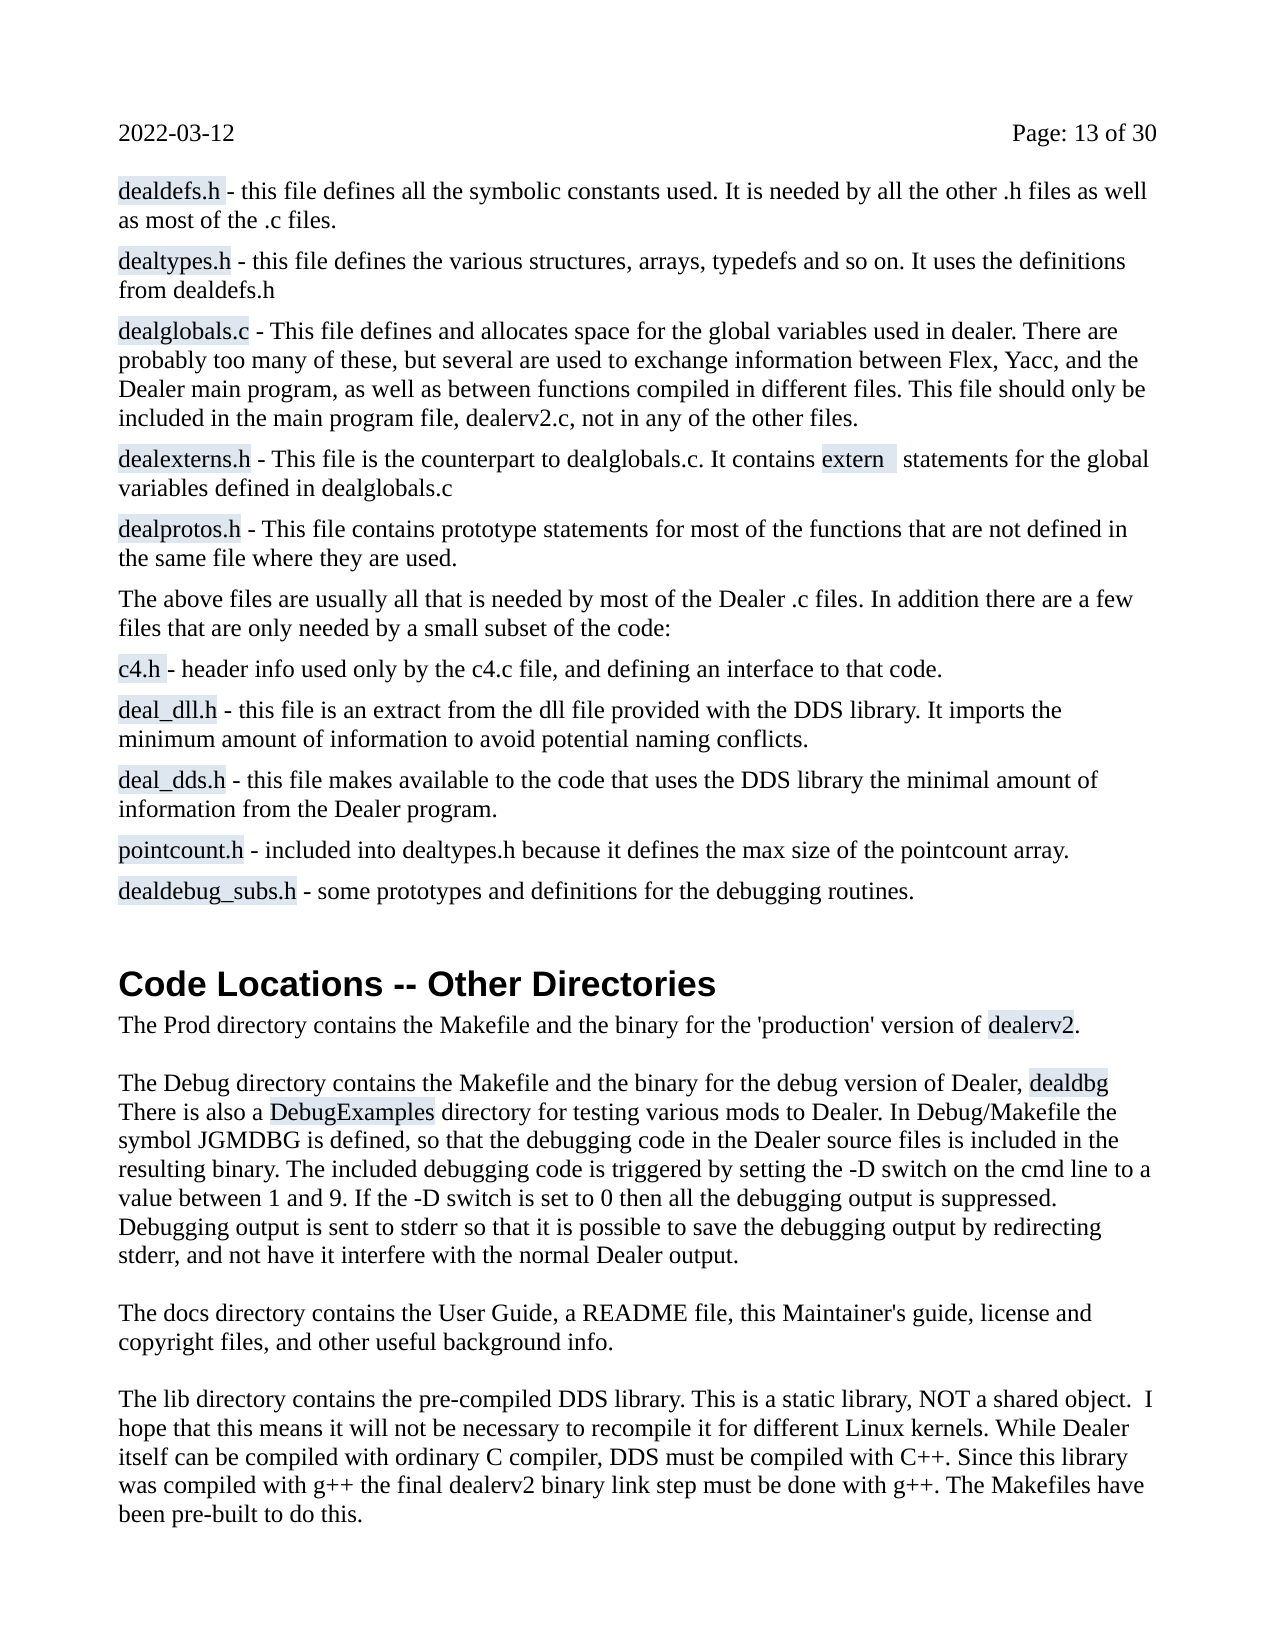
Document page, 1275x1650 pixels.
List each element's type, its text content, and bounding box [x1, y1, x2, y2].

text dealexterns.h - This file is the counterpart to dealglobals.c. It contains extern statements for the global variables defined in dealglobals.c [118, 444, 1157, 501]
text There is also a DebugExamples directory for testing various mods to Dealer. In Debug/Makefile the symbol JGMDBG is defined, so that the debugging code in the Dealer source files is included in the resulting binary. The included debugging code is triggered by setting the -D switch on the cmd line to a value between 1 and 9. If the -D switch is set to 0 then all the debugging output is suppressed. Debugging output is sent to stderr so that it is possible to save the debugging output by redirecting stderr, and not have it interfere with the normal Dealer output. [118, 1097, 1157, 1269]
text The docs directory contains the User Guide, a README file, this Maintainer's guide, license and copyright files, and other useful background info. [118, 1298, 1157, 1355]
text pointcount.h - included into dealtypes.h because it defines the max size of the pointcount array. [118, 835, 1157, 864]
text dealprotos.h - This file contains prototype statements for most of the functions that are not defined in the same file where they are used. [118, 514, 1157, 571]
text dealdefs.h - this file defines all the symbolic constants used. It is needed by all the other .h files as well as most of the .c files. [118, 176, 1157, 234]
text deal_dll.h - this file is an extract from the dll file provided with the DDS library. It imports the minimum amount of information to avoid potential naming conflicts. [118, 695, 1157, 753]
subtitle Code Locations -- Other Directories [118, 963, 1157, 1004]
text The above files are usually all that is needed by most of the Dealer .c files. In addition there are a few files that are only needed by a small subset of the code: [118, 584, 1157, 641]
text The lib directory contains the pre-compiled DDS library. This is a static library, NOT a shared object. I hope that this means it will not be necessary to recompile it for different Linux kernels. While Dealer itself can be compiled with ordinary C compiler, DDS must be compiled with C++. Since this library was compiled with g++ the final dealerv2 binary link step must be done with g++. The Makefiles have been pre-built to do this. [118, 1384, 1157, 1528]
text dealtypes.h - this file defines the various structures, arrays, typedefs and so on. It uses the definitions from dealdefs.h [118, 246, 1157, 304]
text c4.h - header info used only by the c4.c file, and defining an interface to that code. [118, 654, 1157, 683]
text dealglobals.c - This file defines and allocates space for the global variables used in dealer. There are probably too many of these, but several are used to exchange information between Flex, Yacc, and the Dealer main program, as well as between functions compiled in different files. This file should only be included in the main program file, dealerv2.c, not in any of the other files. [118, 316, 1157, 431]
text dealdebug_subs.h - some prototypes and definitions for the debugging routines. [118, 876, 1157, 905]
text The Prod directory contains the Makefile and the binary for the 'production' version of dealerv2. [118, 1010, 1157, 1039]
text The Debug directory contains the Makefile and the binary for the debug version of Dealer, dealdbg [118, 1068, 1157, 1097]
text deal_dds.h - this file makes available to the code that uses the DDS library the minimal amount of information from the Dealer program. [118, 765, 1157, 823]
